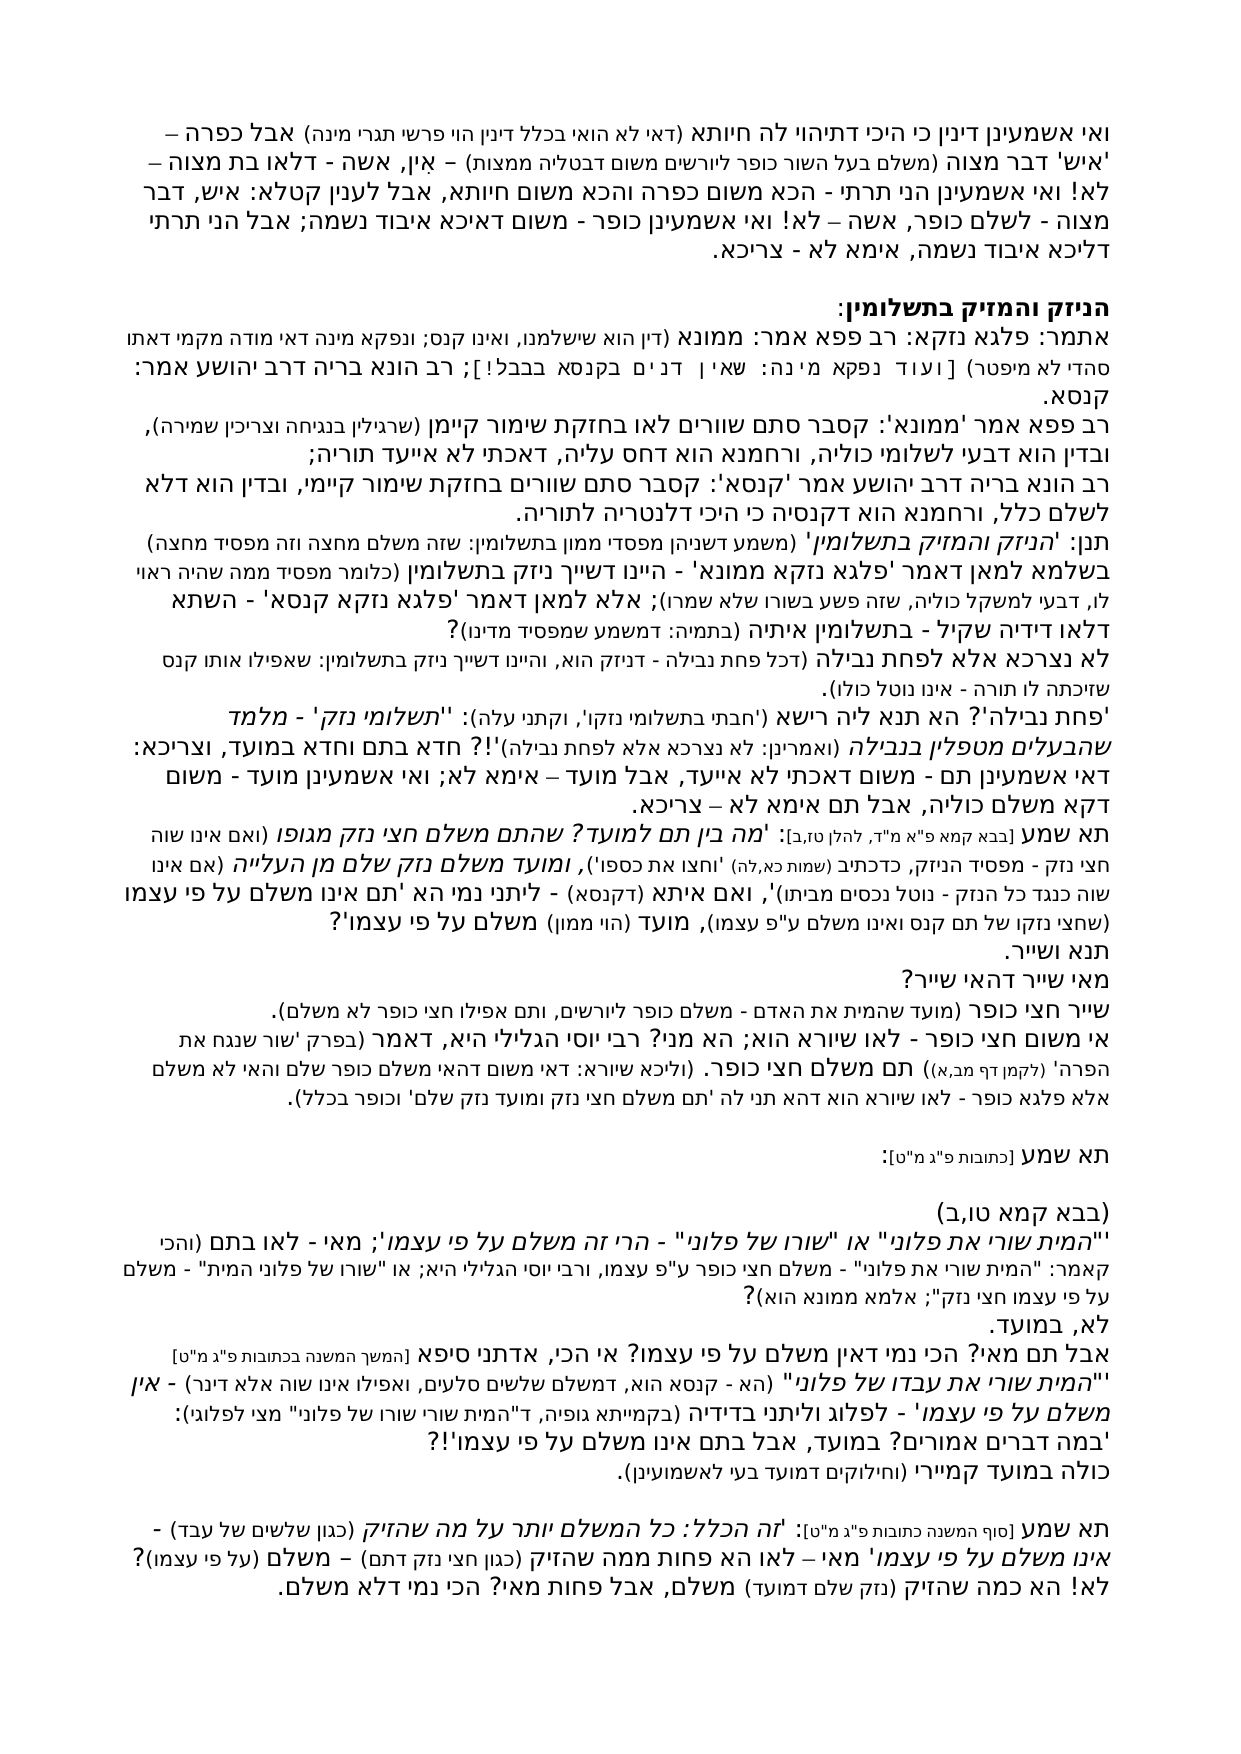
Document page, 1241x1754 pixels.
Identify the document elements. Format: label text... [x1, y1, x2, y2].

text רב הונא בריה דרב יהושע אמר 'קנסא': קסבר סתם שוורים בחזקת שימור קיימי, ובדין הוא דלא לשלם כלל, ורחמנא הוא דקנסיה כי היכי דלנטריה לתוריה. [118, 469, 1110, 527]
text רב פפא אמר 'ממונא': קסבר סתם שוורים לאו בחזקת שימור קיימן (שרגילין בנגיחה וצריכין שמירה), ובדין הוא דבעי לשלומי כוליה, ורחמנא הוא דחס עליה, דאכתי לא אייעד תוריה; [118, 410, 1110, 469]
text אבל תם מאי? הכי נמי דאין משלם על פי עצמו? אי הכי, אדתני סיפא [המשך המשנה בכתובות פ"ג מ"ט] '"המית שורי את עבדו של פלוני" (הא - קנסא הוא, דמשלם שלשים סלעים, ואפילו אינו שוה אלא דינר) - אין משלם על פי עצמו' - לפלוג וליתני בדידיה (בקמייתא גופיה, ד"המית שורי שורו של פלוני" מצי לפלוגי): 'במה דברים אמורים? במועד, אבל בתם אינו משלם על פי עצמו'!? [118, 1339, 1110, 1456]
text לא נצרכא אלא לפחת נבילה (דכל פחת נבילה - דניזק הוא, והיינו דשייך ניזק בתשלומין: שאפילו אותו קנס שזיכתה לו תורה - אינו נוטל כולו). [118, 644, 1110, 702]
text תנן: 'הניזק והמזיק בתשלומין' (משמע דשניהן מפסדי ממון בתשלומין: שזה משלם מחצה וזה מפסיד מחצה) בשלמא למאן דאמר 'פלגא נזקא ממונא' - היינו דשייך ניזק בתשלומין (כלומר מפסיד ממה שהיה ראוי לו, דבעי למשקל כוליה, שזה פשע בשורו שלא שמרו); אלא למאן דאמר 'פלגא נזקא קנסא' - השתא דלאו דידיה שקיל - בתשלומין איתיה (בתמיה: דמשמע שמפסיד מדינו)? [118, 527, 1110, 644]
text שייר חצי כופר (מועד שהמית את האדם - משלם כופר ליורשים, ותם אפילו חצי כופר לא משלם). [118, 995, 1110, 1024]
text אתמר: פלגא נזקא: רב פפא אמר: ממונא (דין הוא שישלמנו, ואינו קנס; ונפקא מינה דאי מודה מקמי דאתו סהדי לא מיפטר) [ועוד נפקא מינה: שאין דנים בקנסא בבבל!]; רב הונא בריה דרב יהושע אמר: קנסא. [118, 322, 1110, 410]
text לא! הא כמה שהזיק (נזק שלם דמועד) משלם, אבל פחות מאי? הכי נמי דלא משלם. [118, 1573, 1110, 1602]
text אי משום חצי כופר - לאו שיורא הוא; הא מני? רבי יוסי הגלילי היא, דאמר (בפרק 'שור שנגח את הפרה' (לקמן דף מב,א)) תם משלם חצי כופר. (וליכא שיורא: דאי משום דהאי משלם כופר שלם והאי לא משלם אלא פלגא כופר - לאו שיורא הוא דהא תני לה 'תם משלם חצי נזק ומועד נזק שלם' וכופר בכלל). [118, 1024, 1110, 1112]
text ואי אשמעינן דינין כי היכי דתיהוי לה חיותא (דאי לא הואי בכלל דינין הוי פרשי תגרי מינה) אבל כפרה – 'איש' דבר מצוה (משלם בעל השור כופר ליורשים משום דבטליה ממצות) – אִין, אשה - דלאו בת מצוה – לא! ואי אשמעינן הני תרתי - הכא משום כפרה והכא משום חיותא, אבל לענין קטלא: איש, דבר מצוה - לשלם כופר, אשה – לא! ואי אשמעינן כופר - משום דאיכא איבוד נשמה; אבל הני תרתי דליכא איבוד נשמה, אימא לא - צריכא. [118, 118, 1110, 264]
text 'פחת נבילה'? הא תנא ליה רישא ('חבתי בתשלומי נזקו', וקתני עלה): ''תשלומי נזק' - מלמד שהבעלים מטפלין בנבילה (ואמרינן: לא נצרכא אלא לפחת נבילה)'!? חדא בתם וחדא במועד, וצריכא: דאי אשמעינן תם - משום דאכתי לא אייעד, אבל מועד – אימא לא; ואי אשמעינן מועד - משום דקא משלם כוליה, אבל תם אימא לא – צריכא. [118, 702, 1110, 819]
text הניזק והמזיק בתשלומין: [118, 293, 1110, 322]
text '"המית שורי את פלוני" או "שורו של פלוני" - הרי זה משלם על פי עצמו'; מאי - לאו בתם (והכי קאמר: "המית שורי את פלוני" - משלם חצי כופר ע"פ עצמו, ורבי יוסי הגלילי היא; או "שורו של פלוני המית" - משלם על פי עצמו חצי נזק"; אלמא ממונא הוא)? [118, 1227, 1110, 1310]
text כולה במועד קמיירי (וחילוקים דמועד בעי לאשמועינן). [118, 1456, 1110, 1485]
text מאי שייר דהאי שייר? [118, 966, 1110, 995]
text לא, במועד. [118, 1310, 1110, 1339]
text תא שמע [כתובות פ"ג מ"ט]: [118, 1140, 1110, 1169]
text תא שמע [בבא קמא פ"א מ"ד, להלן טז,ב]: 'מה בין תם למועד? שהתם משלם חצי נזק מגופו (ואם אינו שוה חצי נזק - מפסיד הניזק, כדכתיב (שמות כא,לה) 'וחצו את כספו'), ומועד משלם נזק שלם מן העלייה (אם אינו שוה כנגד כל הנזק - נוטל נכסים מביתו)', ואם איתא (דקנסא) - ליתני נמי הא 'תם אינו משלם על פי עצמו (שחצי נזקו של תם קנס ואינו משלם ע"פ עצמו), מועד (הוי ממון) משלם על פי עצמו'? [118, 819, 1110, 936]
text תא שמע [סוף המשנה כתובות פ"ג מ"ט]: 'זה הכלל: כל המשלם יותר על מה שהזיק (כגון שלשים של עבד) - אינו משלם על פי עצמו' מאי – לאו הא פחות ממה שהזיק (כגון חצי נזק דתם) – משלם (על פי עצמו)? [118, 1514, 1110, 1573]
text תנא ושייר. [118, 936, 1110, 966]
text (בבא קמא טו,ב) [118, 1198, 1110, 1227]
